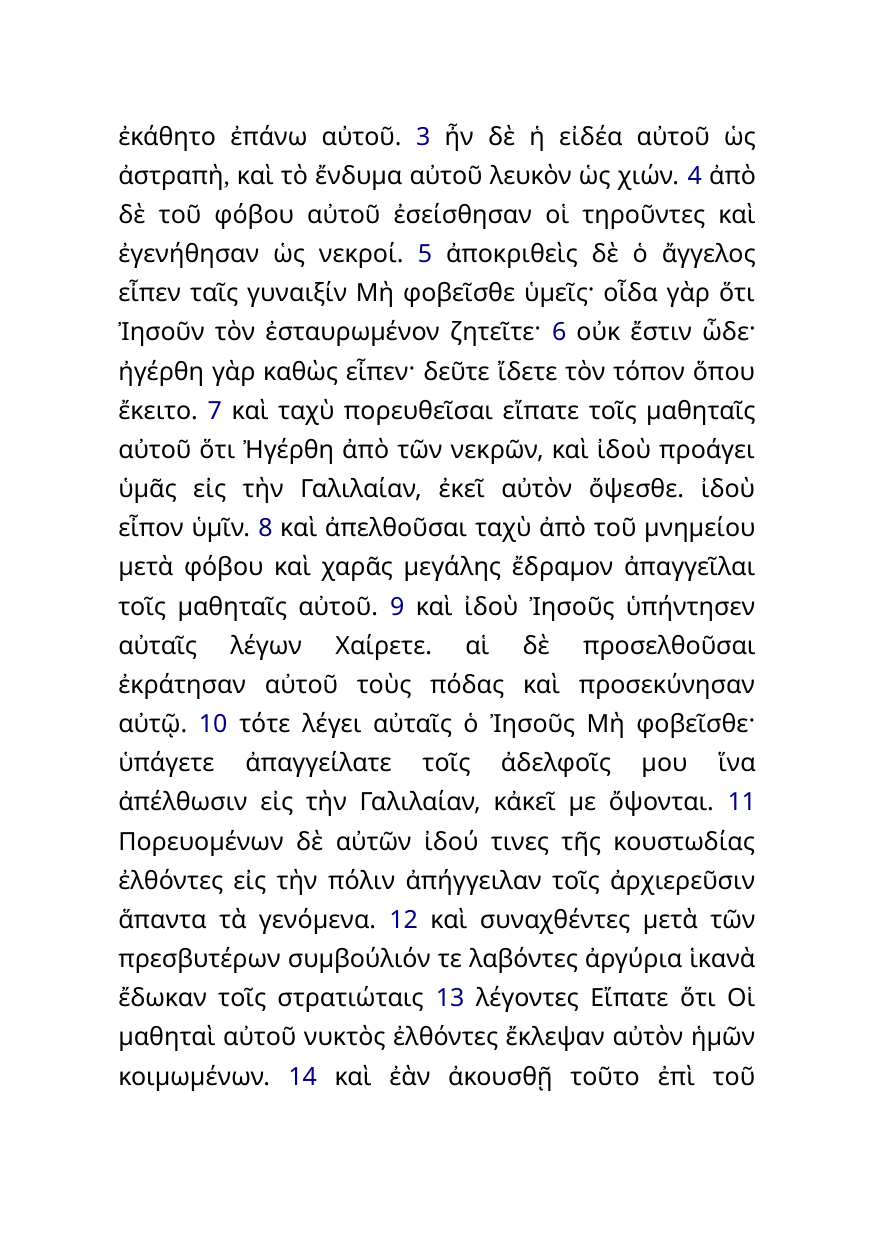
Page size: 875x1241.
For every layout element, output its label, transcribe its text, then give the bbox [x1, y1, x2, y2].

text ἐκάθητο ἐπάνω αὐτοῦ. 3 ἦν δὲ ἡ εἰδέα αὐτοῦ ὡς ἀστραπὴ, καὶ τὸ ἔνδυμα αὐτοῦ λευκὸν ὡς χιών. 4 ἀπὸ δὲ τοῦ φόβου αὐτοῦ ἐσείσθησαν οἱ τηροῦντες καὶ ἐγενήθησαν ὡς νεκροί. 5 ἀποκριθεὶς δὲ ὁ ἄγγελος εἶπεν ταῖς γυναιξίν Μὴ φοβεῖσθε ὑμεῖς· οἶδα γὰρ ὅτι Ἰησοῦν τὸν ἐσταυρωμένον ζητεῖτε· 6 οὐκ ἔστιν ὧδε· ἠγέρθη γὰρ καθὼς εἶπεν· δεῦτε ἴδετε τὸν τόπον ὅπου ἔκειτο. 7 καὶ ταχὺ πορευθεῖσαι εἴπατε τοῖς μαθηταῖς αὐτοῦ ὅτι Ἠγέρθη ἀπὸ τῶν νεκρῶν, καὶ ἰδοὺ προάγει ὑμᾶς εἰς τὴν Γαλιλαίαν, ἐκεῖ αὐτὸν ὄψεσθε. ἰδοὺ εἶπον ὑμῖν. 8 καὶ ἀπελθοῦσαι ταχὺ ἀπὸ τοῦ μνημείου μετὰ φόβου καὶ χαρᾶς μεγάλης ἔδραμον ἀπαγγεῖλαι τοῖς μαθηταῖς αὐτοῦ. 9 καὶ ἰδοὺ Ἰησοῦς ὑπήντησεν αὐταῖς λέγων Χαίρετε. αἱ δὲ προσελθοῦσαι ἐκράτησαν αὐτοῦ τοὺς πόδας καὶ προσεκύνησαν αὐτῷ. 10 τότε λέγει αὐταῖς ὁ Ἰησοῦς Μὴ φοβεῖσθε· ὑπάγετε ἀπαγγείλατε τοῖς ἀδελφοῖς μου ἵνα ἀπέλθωσιν εἰς τὴν Γαλιλαίαν, κἀκεῖ με ὄψονται. 11 Πορευομένων δὲ αὐτῶν ἰδού τινες τῆς κουστωδίας ἐλθόντες εἰς τὴν πόλιν ἀπήγγειλαν τοῖς ἀρχιερεῦσιν ἅπαντα τὰ γενόμενα. 12 καὶ συναχθέντες μετὰ τῶν πρεσβυτέρων συμβούλιόν τε λαβόντες ἀργύρια ἱκανὰ ἔδωκαν τοῖς στρατιώταις 13 λέγοντες Εἴπατε ὅτι Οἱ μαθηταὶ αὐτοῦ νυκτὸς ἐλθόντες ἔκλεψαν αὐτὸν ἡμῶν κοιμωμένων. 14 καὶ ἐὰν ἀκουσθῇ τοῦτο ἐπὶ τοῦ [118, 118, 756, 1092]
